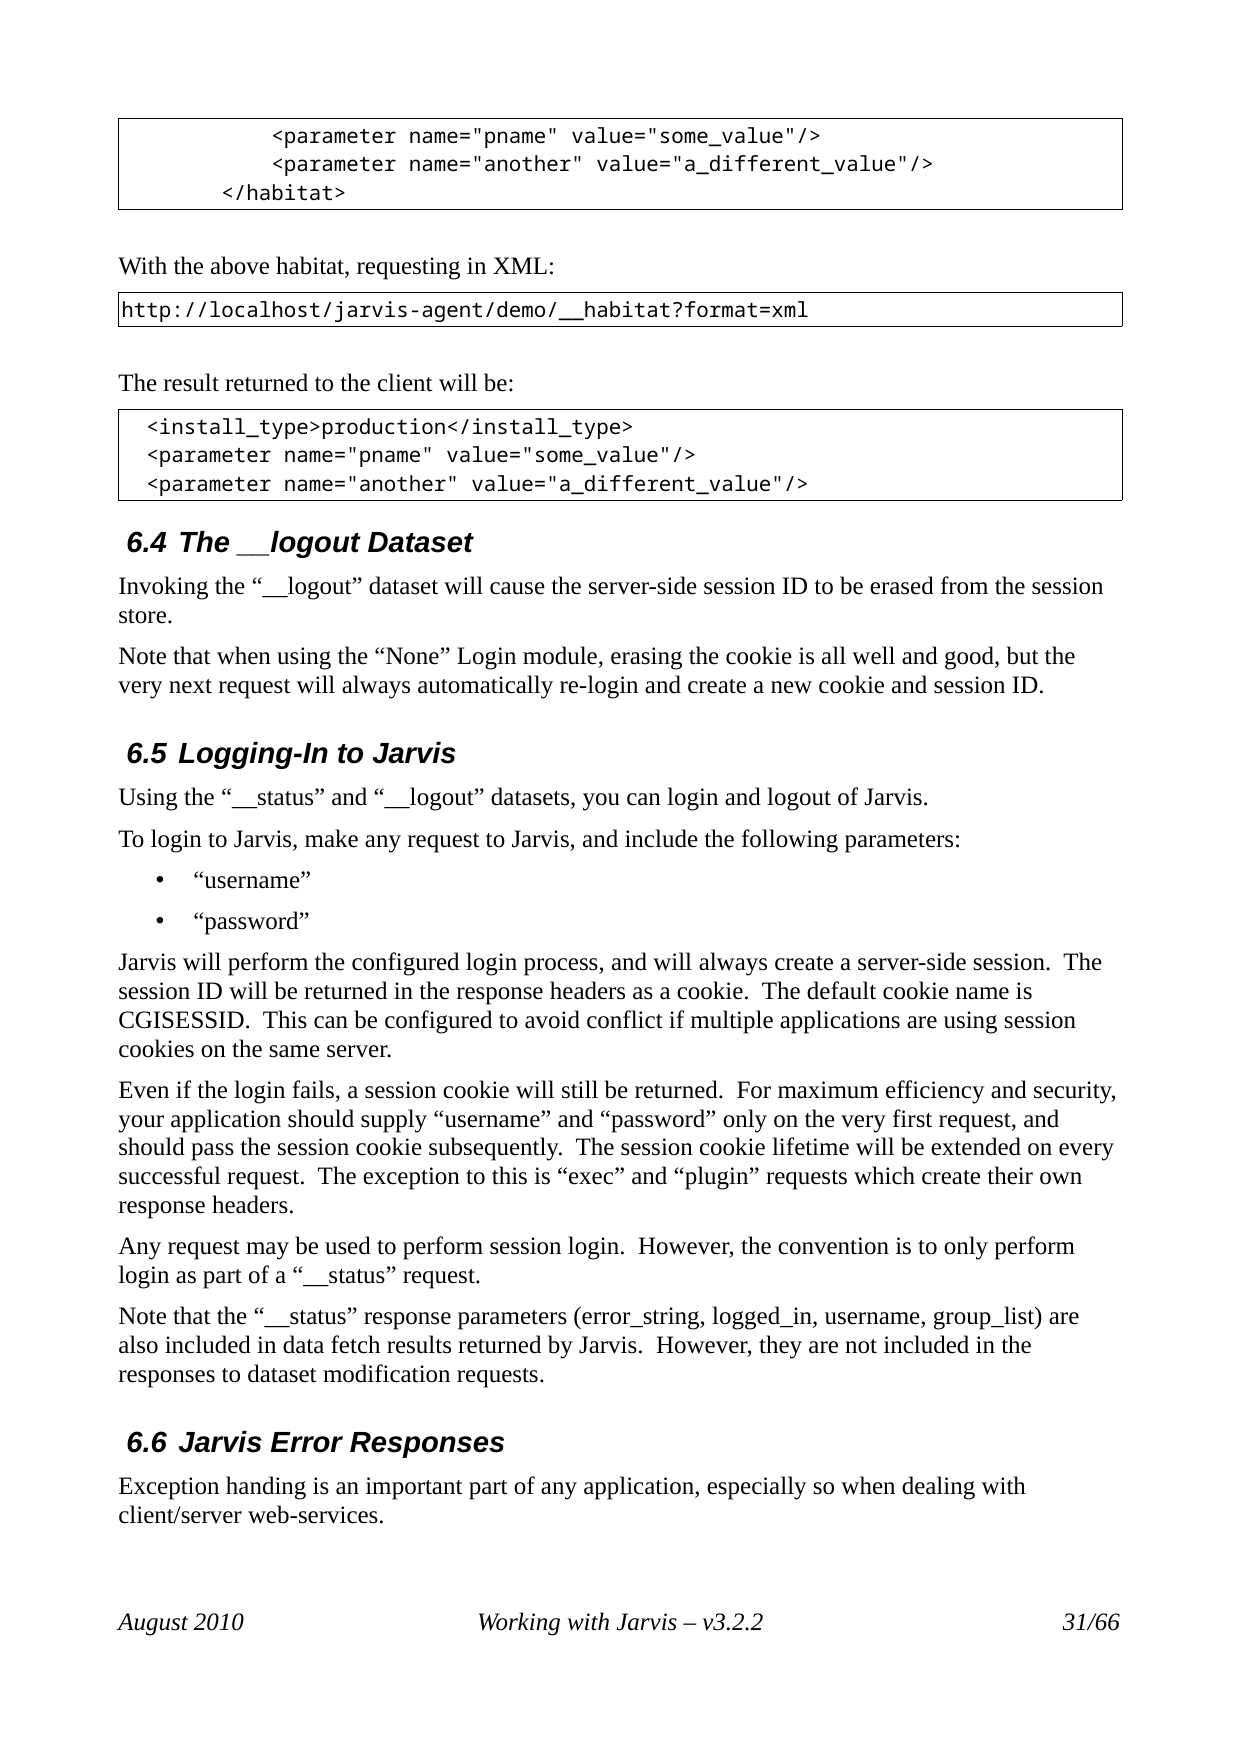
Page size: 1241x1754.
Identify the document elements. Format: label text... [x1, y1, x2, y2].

text To login to Jarvis, make any request to Jarvis, and include the following parameters: [118, 824, 1122, 852]
list “username” [156, 865, 1122, 894]
text <parameter name="another" value="a_different_value"/> [119, 466, 1122, 500]
text <parameter name="another" value="a_different_value"/> [119, 147, 1122, 175]
text The result returned to the client will be: [118, 368, 1122, 396]
text Note that when using the “None” Login module, erasing the cookie is all well and good, but the very next request will always automatically re-login and create a new cookie and session ID. [118, 641, 1122, 699]
text <install_type>production</install_type> [119, 410, 1122, 437]
text http://localhost/jarvis-agent/demo/__habitat?format=xml [119, 293, 1122, 326]
text With the above habitat, requesting in XML: [118, 251, 1122, 279]
text <parameter name="pname" value="some_value"/> [119, 437, 1122, 466]
text Exception handing is an important part of any application, especially so when dealing with client/server web-services. [118, 1471, 1122, 1528]
text Jarvis will perform the configured login process, and will always create a server-side session. The session ID will be returned in the response headers as a cookie. The default cookie name is CGISESSID. This can be configured to avoid conflict if multiple applications are using session cookies on the same server. [118, 947, 1122, 1062]
subtitle The __logout Dataset [118, 525, 1122, 559]
text Using the “__status” and “__logout” datasets, you can login and logout of Jarvis. [118, 782, 1122, 811]
subtitle Jarvis Error Responses [118, 1425, 1122, 1458]
list “password” [156, 906, 1122, 935]
text Any request may be used to perform session login. However, the convention is to only perform login as part of a “__status” request. [118, 1231, 1122, 1289]
subtitle Logging-In to Jarvis [118, 736, 1122, 770]
text </habitat> [119, 175, 1122, 209]
text Even if the login fails, a session cookie will still be returned. For maximum efficiency and security, your application should supply “username” and “password” only on the very first request, and should pass the session cookie subsequently. The session cookie lifetime will be extended on every successful request. The exception to this is “exec” and “plugin” requests which create their own response headers. [118, 1075, 1122, 1219]
text Invoking the “__logout” dataset will cause the server-side session ID to be erased from the session store. [118, 571, 1122, 629]
text <parameter name="pname" value="some_value"/> [119, 119, 1122, 147]
text Note that the “__status” response parameters (error_string, logged_in, username, group_list) are also included in data fetch results returned by Jarvis. However, they are not included in the responses to dataset modification requests. [118, 1301, 1122, 1387]
